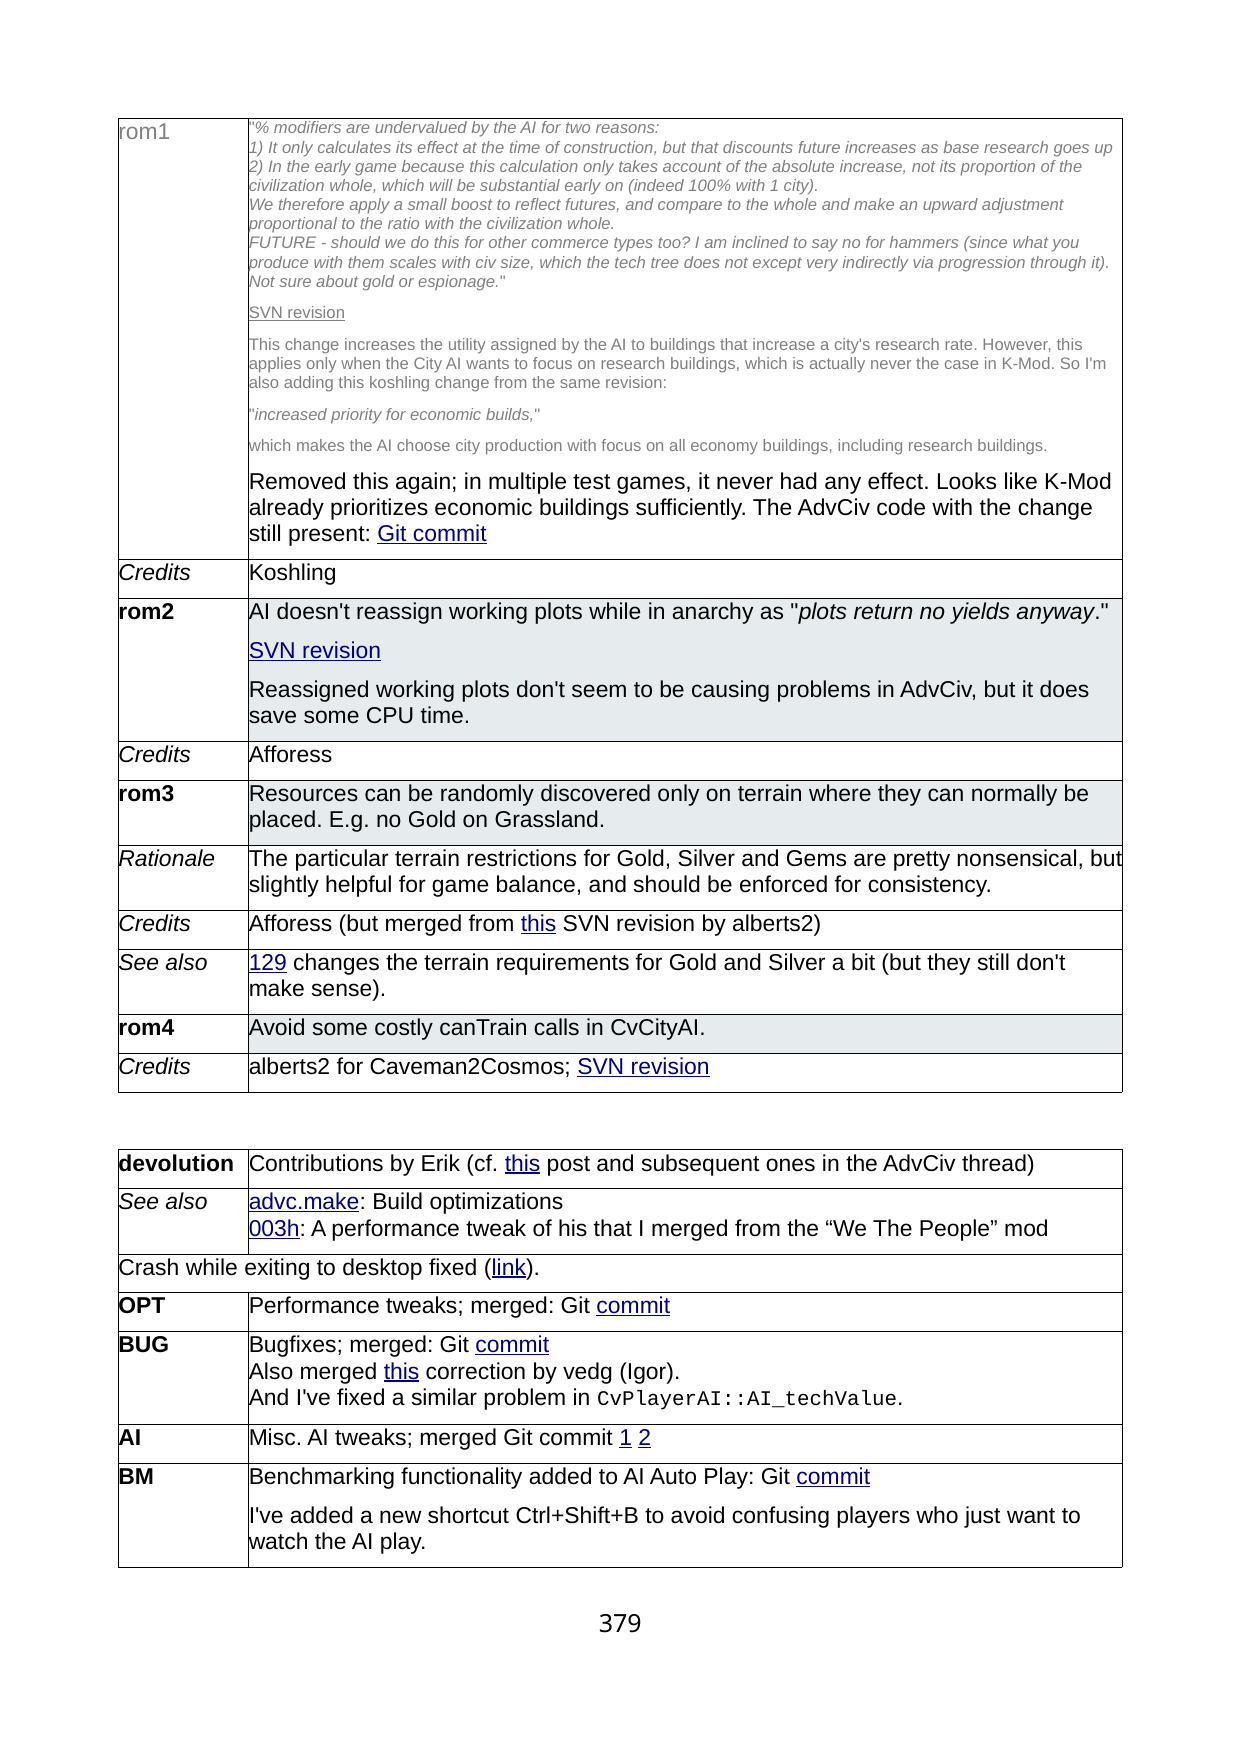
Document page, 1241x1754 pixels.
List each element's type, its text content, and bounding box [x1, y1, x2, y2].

table_cell Misc. AI tweaks; merged Git commit 1 2 [249, 1425, 1122, 1463]
table_cell advc.make: Build optimizations 003h: A performance tweak of his that I merged from the “We The People” mod [249, 1189, 1122, 1253]
table_cell Koshling [249, 560, 1122, 598]
table_cell OPT [119, 1293, 248, 1331]
table_cell Crash while exiting to desktop fixed (link). [119, 1255, 1122, 1292]
table_cell Credits [119, 911, 248, 949]
table_cell BM [119, 1464, 248, 1567]
table_cell AI [119, 1425, 248, 1463]
table_cell rom3 [119, 781, 248, 845]
table_cell Afforess (but merged from this SVN revision by alberts2) [249, 911, 1122, 949]
table_cell Performance tweaks; merged: Git commit [249, 1293, 1122, 1331]
table_cell AI doesn't reassign working plots while in anarchy as "plots return no yields anyway." SVN revision Reassigned working plots don't seem to be causing problems in AdvCiv, but it does save some CPU time. [249, 599, 1122, 741]
table_cell See also [119, 950, 248, 1014]
table_cell "% modifiers are undervalued by the AI for two reasons: 1) It only calculates its effect at the time of construction, but that discounts future increases as base research goes up 2) In the early game because this calculation only takes account of the absolute increase, not its proportion of the civilization whole, which will be substantial early on (indeed 100% with 1 city). We therefore apply a small boost to reflect futures, and compare to the whole and make an upward adjustment proportional to the ratio with the civilization whole. FUTURE - should we do this for other commerce types too? I am inclined to say no for hammers (since what you produce with them scales with civ size, which the tech tree does not except very indirectly via progression through it). Not sure about gold or espionage." SVN revision This change increases the utility assigned by the AI to buildings that increase a city's research rate. However, this applies only when the City AI wants to focus on research buildings, which is actually never the case in K-Mod. So I'm also adding this koshling change from the same revision: "increased priority for economic builds," which makes the AI choose city production with focus on all economy buildings, including research buildings. Removed this again; in multiple test games, it never had any effect. Looks like K‑Mod already prioritizes economic buildings sufficiently. The AdvCiv code with the change still present: Git commit [249, 119, 1122, 559]
table_cell alberts2 for Caveman2Cosmos; SVN revision [249, 1054, 1122, 1092]
table_cell Afforess [249, 742, 1122, 779]
table_cell Rationale [119, 846, 248, 910]
table_cell The particular terrain restrictions for Gold, Silver and Gems are pretty nonsensical, but slightly helpful for game balance, and should be enforced for consistency. [249, 846, 1122, 910]
table_header devolution [119, 1150, 248, 1188]
table_cell rom4 [119, 1015, 248, 1053]
table_cell rom2 [119, 599, 248, 741]
table_cell 129 changes the terrain requirements for Gold and Silver a bit (but they still don't make sense). [249, 950, 1122, 1014]
table_cell See also [119, 1189, 248, 1253]
table_header Contributions by Erik (cf. this post and subsequent ones in the AdvCiv thread) [249, 1150, 1122, 1188]
table_cell Credits [119, 1054, 248, 1092]
table_cell Credits [119, 560, 248, 598]
table_cell Avoid some costly canTrain calls in CvCityAI. [249, 1015, 1122, 1053]
table_cell Bugfixes; merged: Git commit Also merged this correction by vedg (Igor). And I've fixed a similar problem in CvPlayerAI::AI_techValue. [249, 1332, 1122, 1424]
table_cell Credits [119, 742, 248, 779]
table_cell rom1 [119, 119, 248, 559]
table_cell Benchmarking functionality added to AI Auto Play: Git commit I've added a new shortcut Ctrl+Shift+B to avoid confusing players who just want to watch the AI play. [249, 1464, 1122, 1567]
table_cell BUG [119, 1332, 248, 1424]
table_cell Resources can be randomly discovered only on terrain where they can normally be placed. E.g. no Gold on Grassland. [249, 781, 1122, 845]
